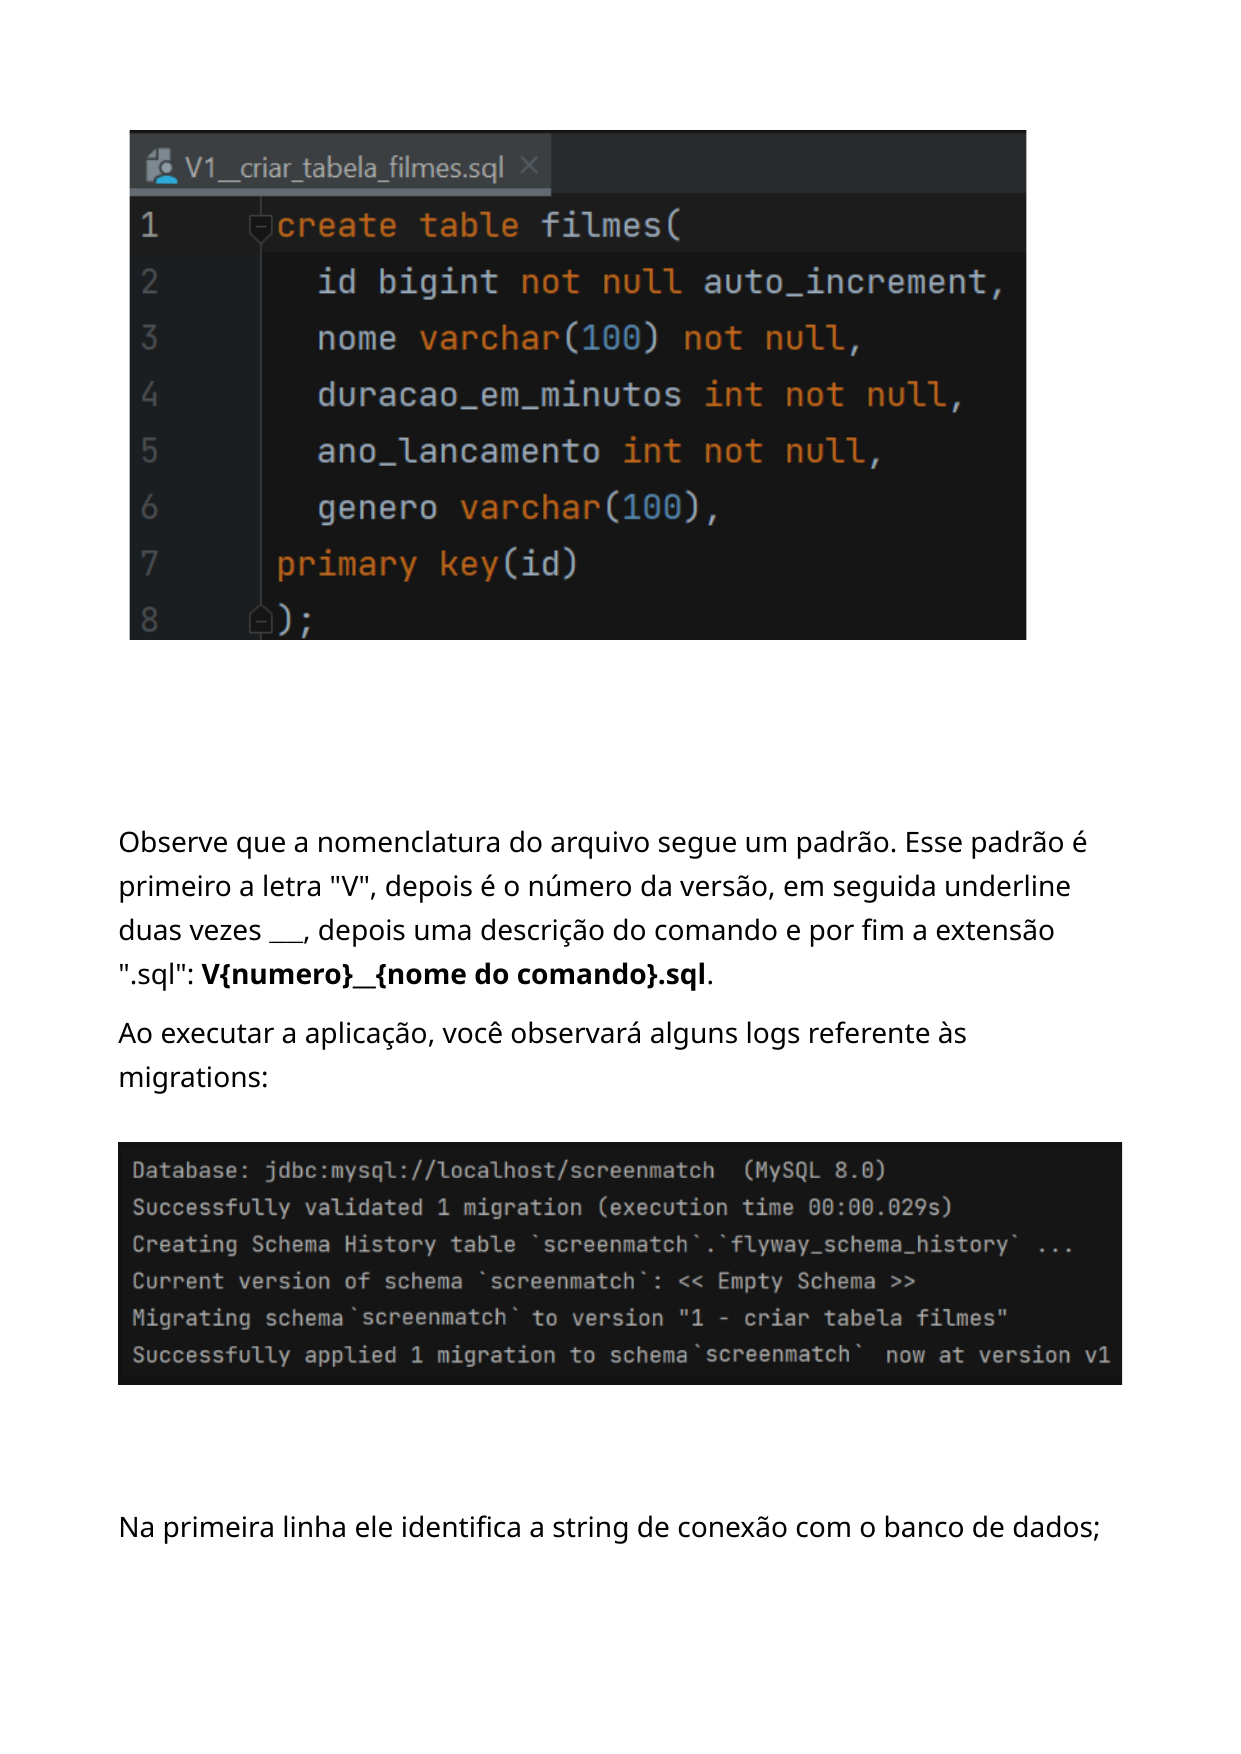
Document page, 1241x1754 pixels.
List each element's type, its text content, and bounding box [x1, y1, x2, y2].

text Ao executar a aplicação, você observará alguns logs referente às migrations: [118, 1013, 1122, 1095]
picture [118, 1142, 1123, 1385]
picture [129, 130, 1027, 640]
text Na primeira linha ele identifica a string de conexão com o banco de dados; [118, 1507, 1122, 1546]
text Observe que a nomenclatura do arquivo segue um padrão. Esse padrão é primeiro a letra "V", depois é o número da versão, em seguida underline duas vezes __, depois uma descrição do comando e por fim a extensão ".sql": V{numero}__{nome do comando}.sql. [118, 822, 1122, 993]
